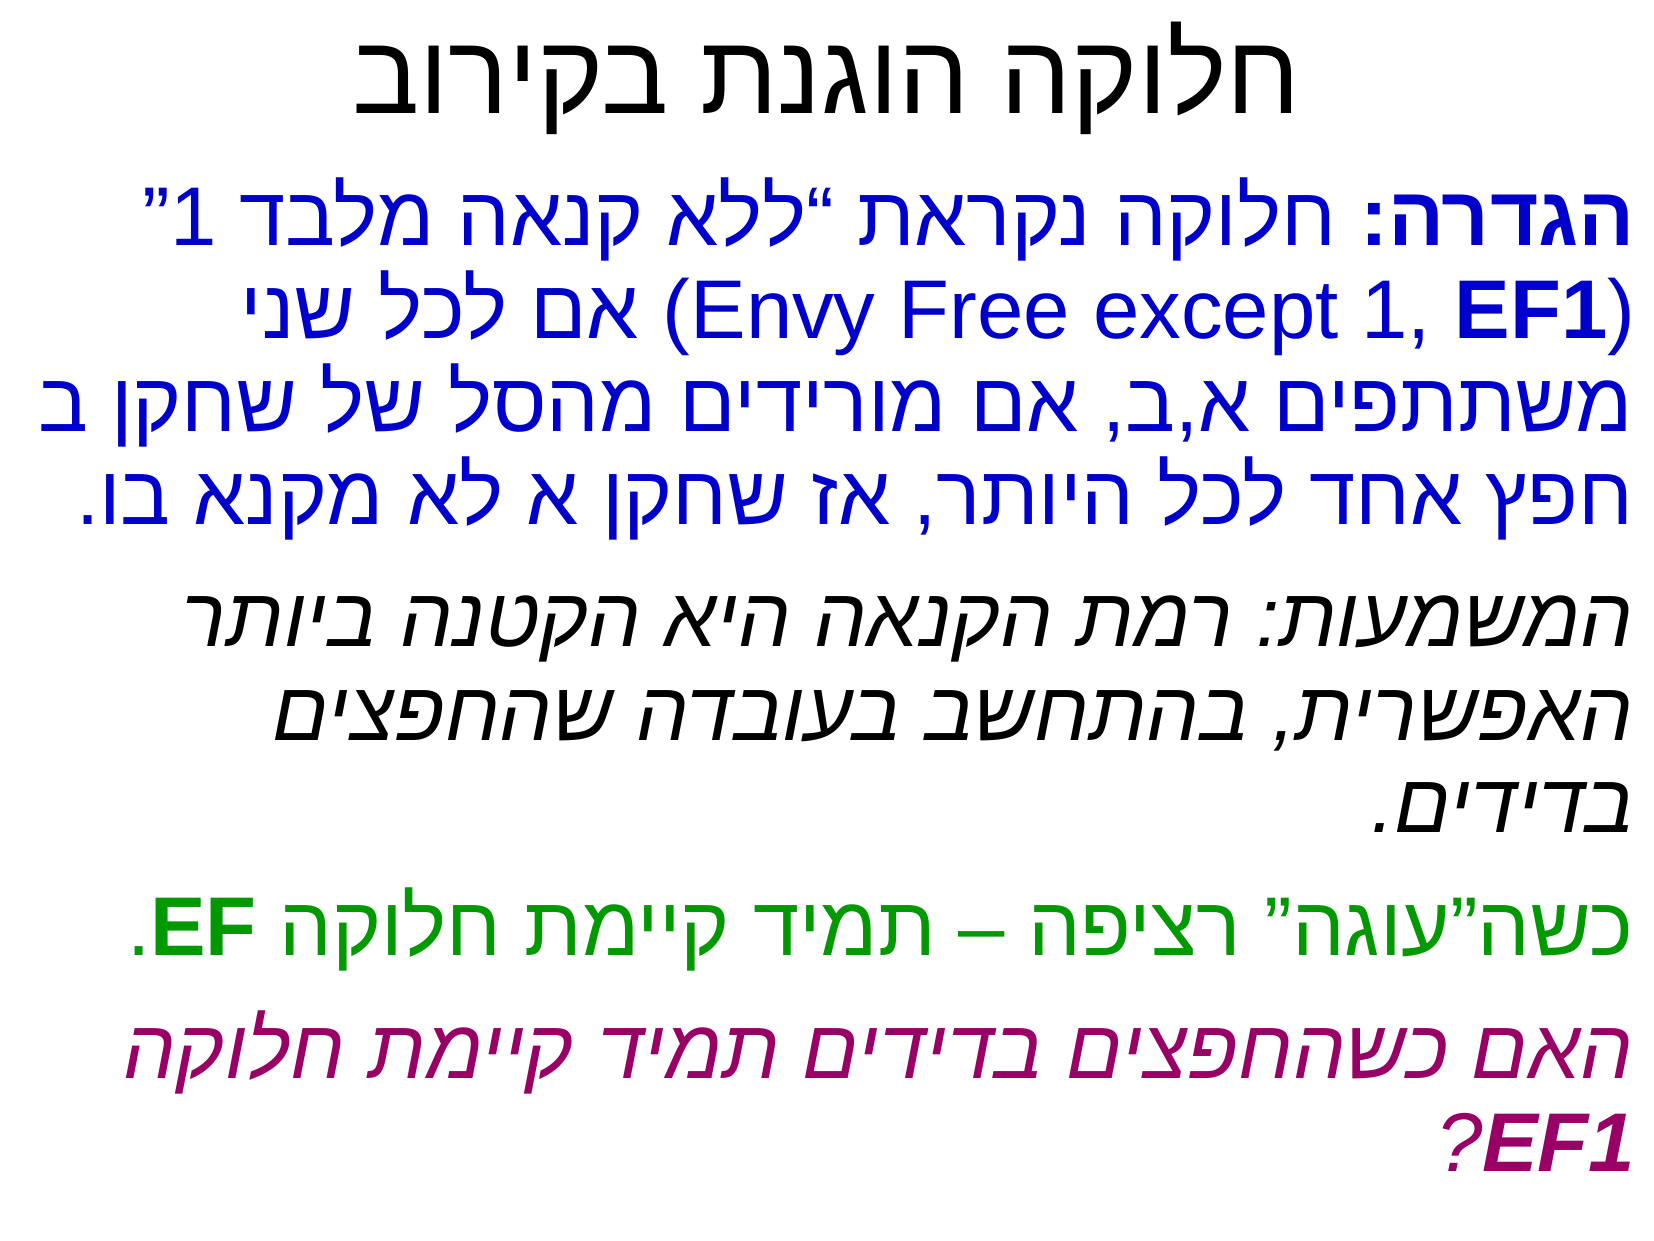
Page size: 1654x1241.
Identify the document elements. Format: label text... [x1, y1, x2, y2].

title חלוקה הוגנת בקירוב [0, 0, 1654, 151]
list הגדרה: חלוקה נקראת “ללא קנאה מלבד 1” (Envy Free except 1, EF1) אם לכל שני משתתפים א,ב, אם מורידים מהסל של שחקן ב חפץ אחד לכל היותר, אז שחקן א לא מקנא בו. המשמעות: רמת הקנאה היא הקטנה ביותר האפשרית, בהתחשב בעובדה שהחפצים בדידים. כשה”עוגה” רציפה – תמיד קיימת חלוקה EF. האם כשהחפצים בדידים תמיד קיימת חלוקה EF1? [0, 170, 1636, 1241]
